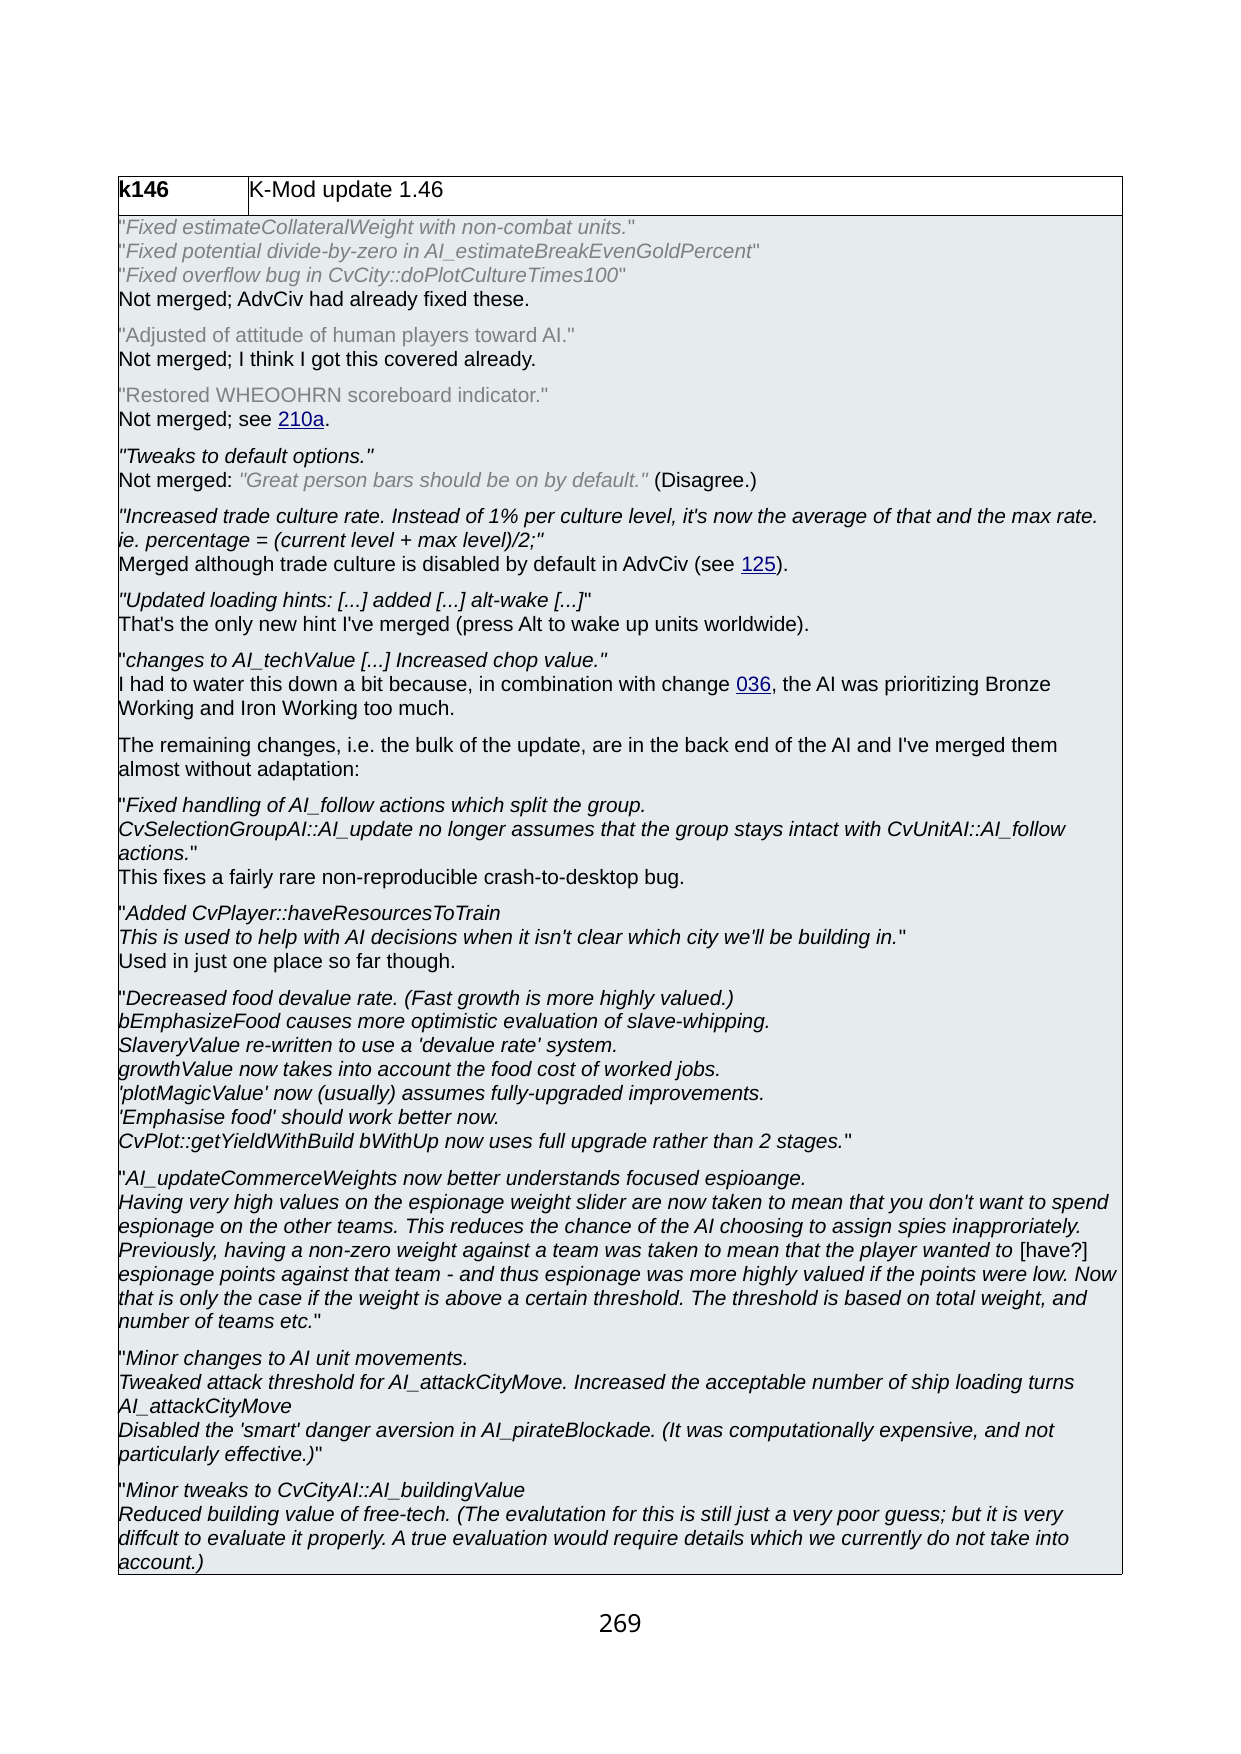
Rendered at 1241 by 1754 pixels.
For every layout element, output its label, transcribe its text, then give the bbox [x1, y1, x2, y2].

table_cell "Fixed estimateCollateralWeight with non-combat units." "Fixed potential divide-by-zero in AI_estimateBreakEvenGoldPercent" "Fixed overflow bug in CvCity::doPlotCultureTimes100" Not merged; AdvCiv had already fixed these. "Adjusted of attitude of human players toward AI." Not merged; I think I got this covered already. "Restored WHEOOHRN scoreboard indicator." Not merged; see 210a. "Tweaks to default options." Not merged: "Great person bars should be on by default." (Disagree.) "Increased trade culture rate. Instead of 1% per culture level, it's now the average of that and the max rate. ie. percentage = (current level + max level)/2;" Merged although trade culture is disabled by default in AdvCiv (see 125). "Updated loading hints: [...] added [...] alt-wake [...]" That's the only new hint I've merged (press Alt to wake up units worldwide). "changes to AI_techValue [...] Increased chop value." I had to water this down a bit because, in combination with change 036, the AI was prioritizing Bronze Working and Iron Working too much. The remaining changes, i.e. the bulk of the update, are in the back end of the AI and I've merged them almost without adaptation: "Fixed handling of AI_follow actions which split the group. CvSelectionGroupAI::AI_update no longer assumes that the group stays intact with CvUnitAI::AI_follow actions." This fixes a fairly rare non-reproducible crash-to-desktop bug. "Added CvPlayer::haveResourcesToTrain This is used to help with AI decisions when it isn't clear which city we'll be building in." Used in just one place so far though. "Decreased food devalue rate. (Fast growth is more highly valued.) bEmphasizeFood causes more optimistic evaluation of slave-whipping. SlaveryValue re-written to use a 'devalue rate' system. growthValue now takes into account the food cost of worked jobs. 'plotMagicValue' now (usually) assumes fully-upgraded improvements. 'Emphasise food' should work better now. CvPlot::getYieldWithBuild bWithUp now uses full upgrade rather than 2 stages." "AI_updateCommerceWeights now better understands focused espioange. Having very high values on the espionage weight slider are now taken to mean that you don't want to spend espionage on the other teams. This reduces the chance of the AI choosing to assign spies inapproriately. Previously, having a non-zero weight against a team was taken to mean that the player wanted to [have?] espionage points against that team - and thus espionage was more highly valued if the points were low. Now that is only the case if the weight is above a certain threshold. The threshold is based on total weight, and number of teams etc." "Minor changes to AI unit movements. Tweaked attack threshold for AI_attackCityMove. Increased the acceptable number of ship loading turns AI_attackCityMove Disabled the 'smart' danger aversion in AI_pirateBlockade. (It was computationally expensive, and not particularly effective.)" "Minor tweaks to CvCityAI::AI_buildingValue Reduced building value of free-tech. (The evalutation for this is still just a very poor guess; but it is very diffcult to evaluate it properly. A true evaluation would require details which we currently do not take into account.) [119, 216, 1122, 1574]
table_header K-Mod update 1.46 [249, 177, 1122, 214]
table_header k146 [119, 177, 248, 214]
